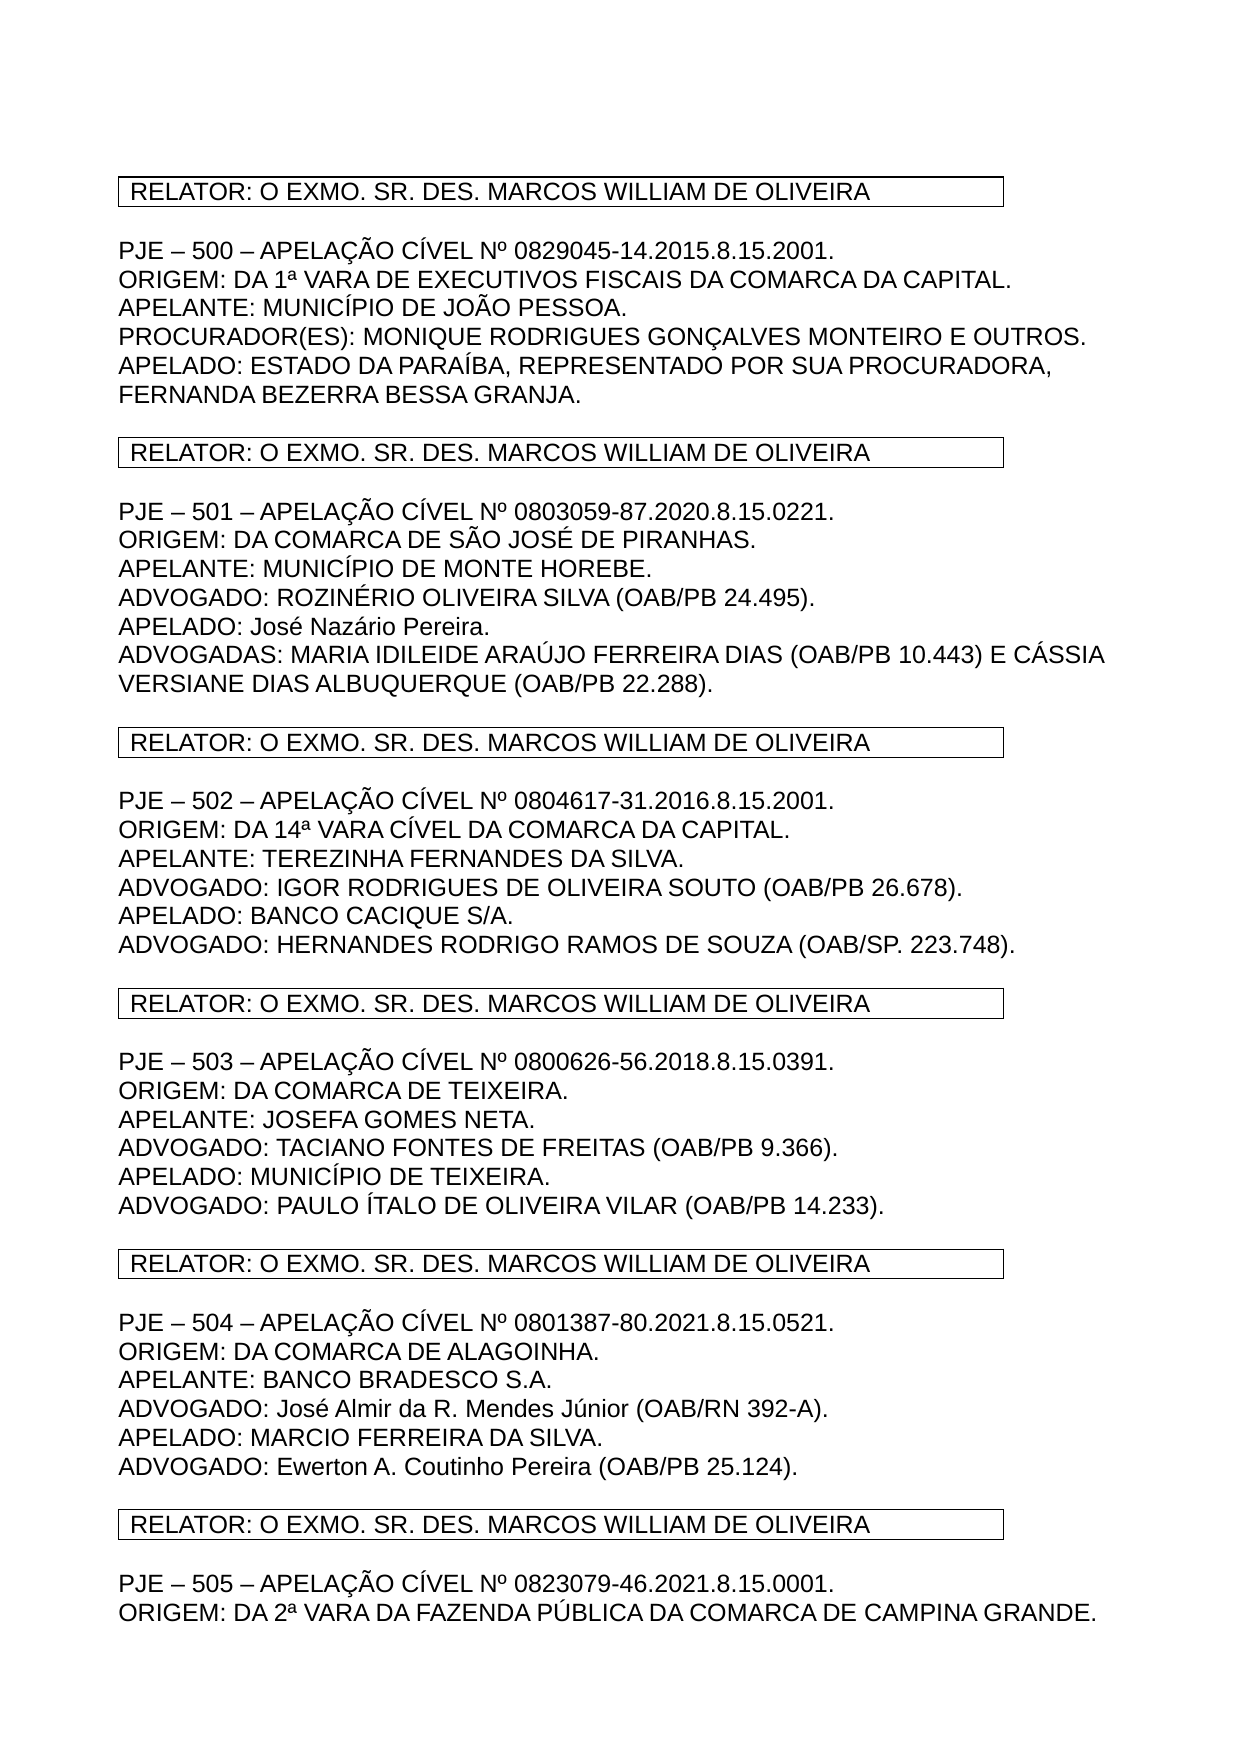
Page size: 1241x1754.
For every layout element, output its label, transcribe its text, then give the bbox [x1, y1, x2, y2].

text APELADO: José Nazário Pereira. [118, 612, 1122, 641]
text ORIGEM: DA COMARCA DE TEIXEIRA. [118, 1076, 1122, 1105]
text PJE – 503 – APELAÇÃO CÍVEL Nº 0800626-56.2018.8.15.0391. [118, 1047, 1122, 1076]
table_header RELATOR: O EXMO. SR. DES. MARCOS WILLIAM DE OLIVEIRA [119, 989, 1003, 1017]
text ORIGEM: DA 2ª VARA DA FAZENDA PÚBLICA DA COMARCA DE CAMPINA GRANDE. [118, 1598, 1122, 1626]
text ADVOGADO: ROZINÉRIO OLIVEIRA SILVA (OAB/PB 24.495). [118, 583, 1122, 612]
text PJE – 505 – APELAÇÃO CÍVEL Nº 0823079-46.2021.8.15.0001. [118, 1569, 1122, 1598]
text APELADO: MARCIO FERREIRA DA SILVA. [118, 1423, 1122, 1452]
text ORIGEM: DA COMARCA DE ALAGOINHA. [118, 1337, 1122, 1366]
text ORIGEM: DA 14ª VARA CÍVEL DA COMARCA DA CAPITAL. [118, 815, 1122, 844]
text ADVOGADAS: MARIA IDILEIDE ARAÚJO FERREIRA DIAS (OAB/PB 10.443) E CÁSSIA VERSIANE DIAS ALBUQUERQUE (OAB/PB 22.288). [118, 641, 1122, 698]
text ORIGEM: DA COMARCA DE SÃO JOSÉ DE PIRANHAS. [118, 526, 1122, 554]
text ADVOGADO: PAULO ÍTALO DE OLIVEIRA VILAR (OAB/PB 14.233). [118, 1191, 1122, 1220]
table_header RELATOR: O EXMO. SR. DES. MARCOS WILLIAM DE OLIVEIRA [119, 178, 1003, 206]
text ADVOGADO: Ewerton A. Coutinho Pereira (OAB/PB 25.124). [118, 1452, 1122, 1481]
text PJE – 501 – APELAÇÃO CÍVEL Nº 0803059-87.2020.8.15.0221. [118, 497, 1122, 526]
text ADVOGADO: José Almir da R. Mendes Júnior (OAB/RN 392-A). [118, 1394, 1122, 1423]
text APELANTE: TEREZINHA FERNANDES DA SILVA. [118, 844, 1122, 873]
text PJE – 504 – APELAÇÃO CÍVEL Nº 0801387-80.2021.8.15.0521. [118, 1308, 1122, 1337]
text APELADO: ESTADO DA PARAÍBA, REPRESENTADO POR SUA PROCURADORA, FERNANDA BEZERRA BESSA GRANJA. [118, 351, 1122, 408]
table_header RELATOR: O EXMO. SR. DES. MARCOS WILLIAM DE OLIVEIRA [119, 438, 1003, 467]
text PJE – 502 – APELAÇÃO CÍVEL Nº 0804617-31.2016.8.15.2001. [118, 786, 1122, 815]
text ORIGEM: DA 1ª VARA DE EXECUTIVOS FISCAIS DA COMARCA DA CAPITAL. [118, 265, 1122, 293]
text PJE – 500 – APELAÇÃO CÍVEL Nº 0829045-14.2015.8.15.2001. [118, 236, 1122, 265]
table_header RELATOR: O EXMO. SR. DES. MARCOS WILLIAM DE OLIVEIRA [119, 1510, 1003, 1539]
text ADVOGADO: TACIANO FONTES DE FREITAS (OAB/PB 9.366). [118, 1133, 1122, 1162]
table_header RELATOR: O EXMO. SR. DES. MARCOS WILLIAM DE OLIVEIRA [119, 728, 1003, 757]
text PROCURADOR(ES): MONIQUE RODRIGUES GONÇALVES MONTEIRO E OUTROS. [118, 322, 1122, 351]
text ADVOGADO: IGOR RODRIGUES DE OLIVEIRA SOUTO (OAB/PB 26.678). [118, 873, 1122, 901]
text APELANTE: BANCO BRADESCO S.A. [118, 1366, 1122, 1394]
text ADVOGADO: HERNANDES RODRIGO RAMOS DE SOUZA (OAB/SP. 223.748). [118, 930, 1122, 959]
text APELANTE: MUNICÍPIO DE MONTE HOREBE. [118, 554, 1122, 583]
table_header RELATOR: O EXMO. SR. DES. MARCOS WILLIAM DE OLIVEIRA [119, 1250, 1003, 1278]
text APELANTE: MUNICÍPIO DE JOÃO PESSOA. [118, 293, 1122, 322]
text APELADO: MUNICÍPIO DE TEIXEIRA. [118, 1162, 1122, 1191]
text APELADO: BANCO CACIQUE S/A. [118, 901, 1122, 930]
text APELANTE: JOSEFA GOMES NETA. [118, 1105, 1122, 1133]
